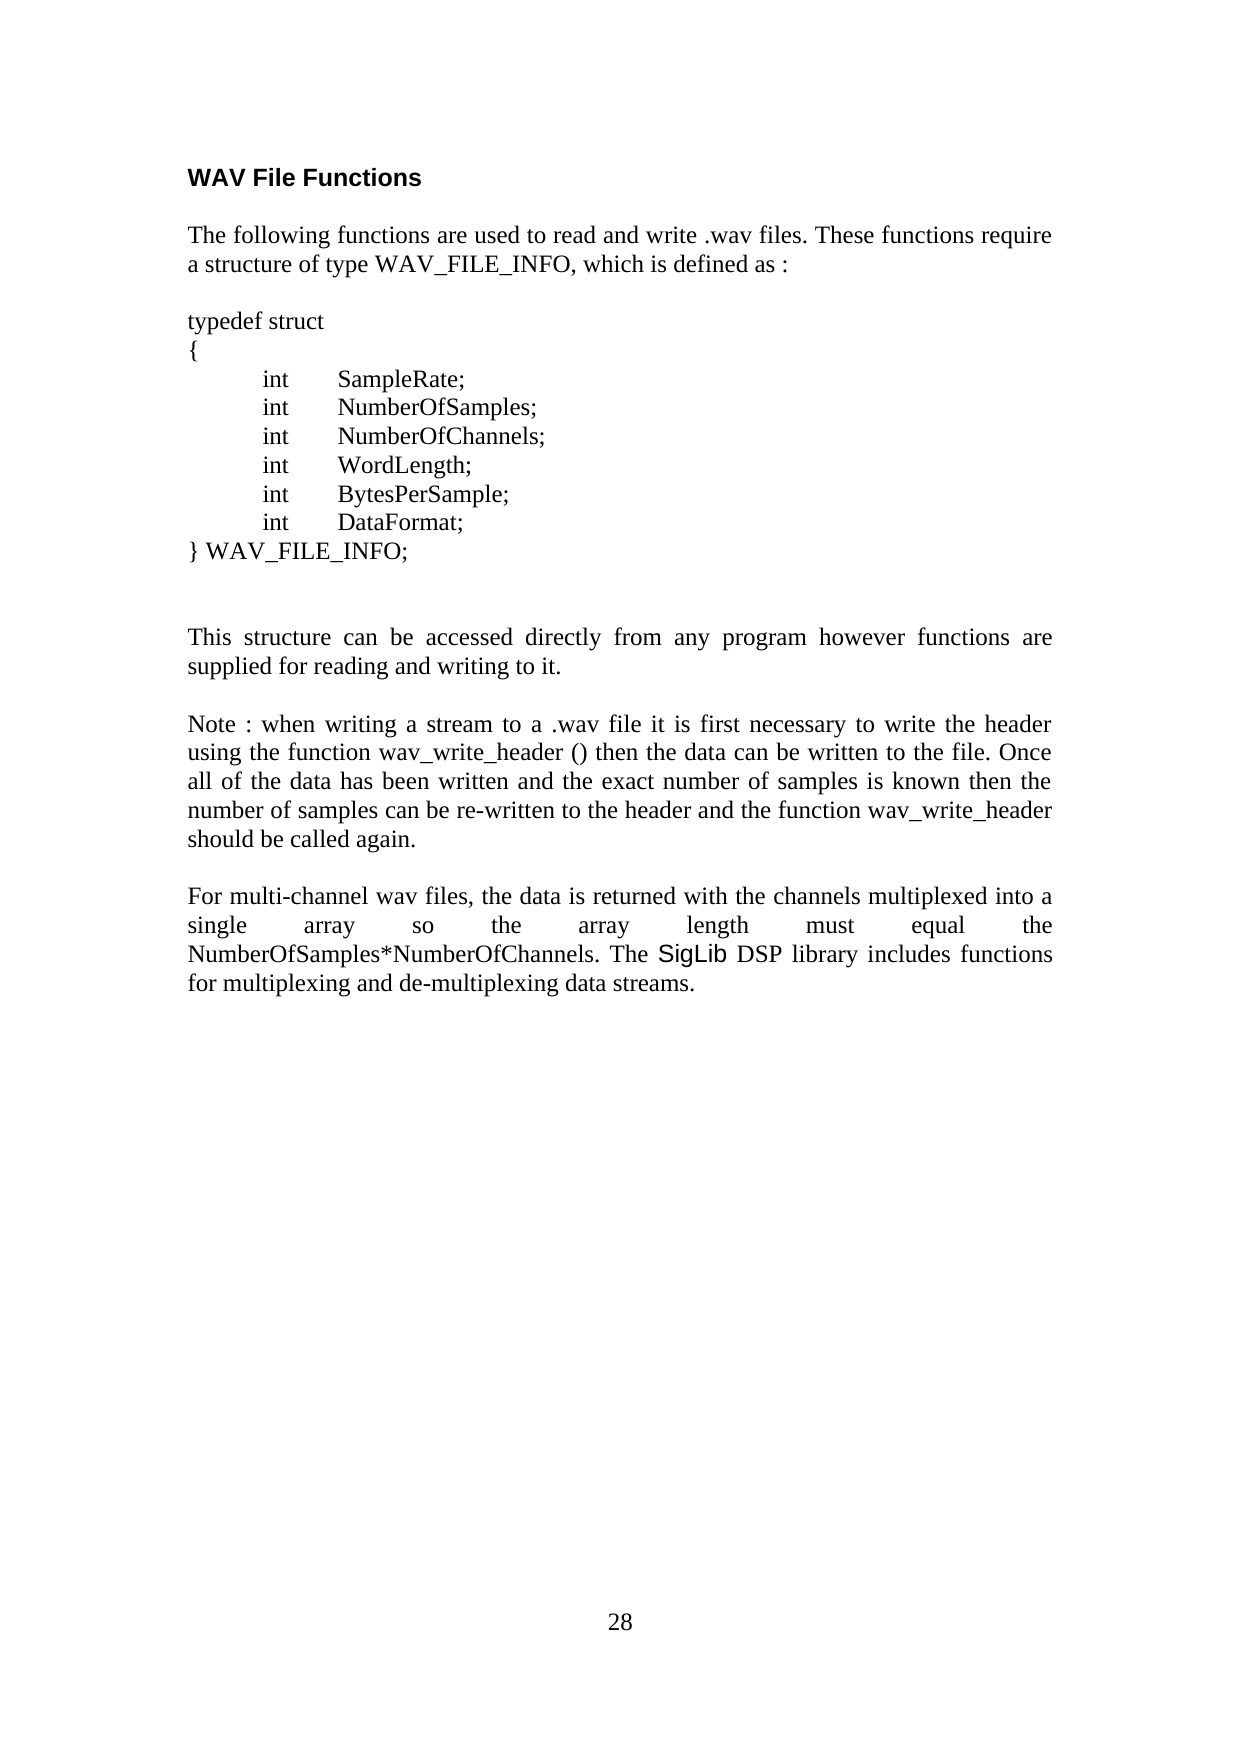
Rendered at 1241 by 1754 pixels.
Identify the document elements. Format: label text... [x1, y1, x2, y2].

subtitle WAV File Functions [187, 162, 1053, 191]
text This structure can be accessed directly from any program however functions are supplied for reading and writing to it. [187, 622, 1053, 680]
text int BytesPerSample; [187, 479, 1053, 507]
text int NumberOfChannels; [187, 421, 1053, 450]
text } WAV_FILE_INFO; [187, 536, 1053, 565]
text int WordLength; [187, 450, 1053, 479]
text For multi-channel wav files, the data is returned with the channels multiplexed into a single array so the array length must equal the NumberOfSamples*NumberOfChannels. The SigLib DSP library includes functions for multiplexing and de-multiplexing data streams. [187, 881, 1053, 996]
text typedef struct [187, 306, 1053, 335]
text Note : when writing a stream to a .wav file it is first necessary to write the header using the function wav_write_header () then the data can be written to the file. Once all of the data has been written and the exact number of samples is known then the number of samples can be re-written to the header and the function wav_write_header should be called again. [187, 709, 1053, 852]
text int SampleRate; [187, 364, 1053, 392]
text int NumberOfSamples; [187, 392, 1053, 421]
text int DataFormat; [187, 507, 1053, 536]
text { [187, 335, 1053, 364]
text The following functions are used to read and write .wav files. These functions require a structure of type WAV_FILE_INFO, which is defined as : [187, 220, 1053, 277]
